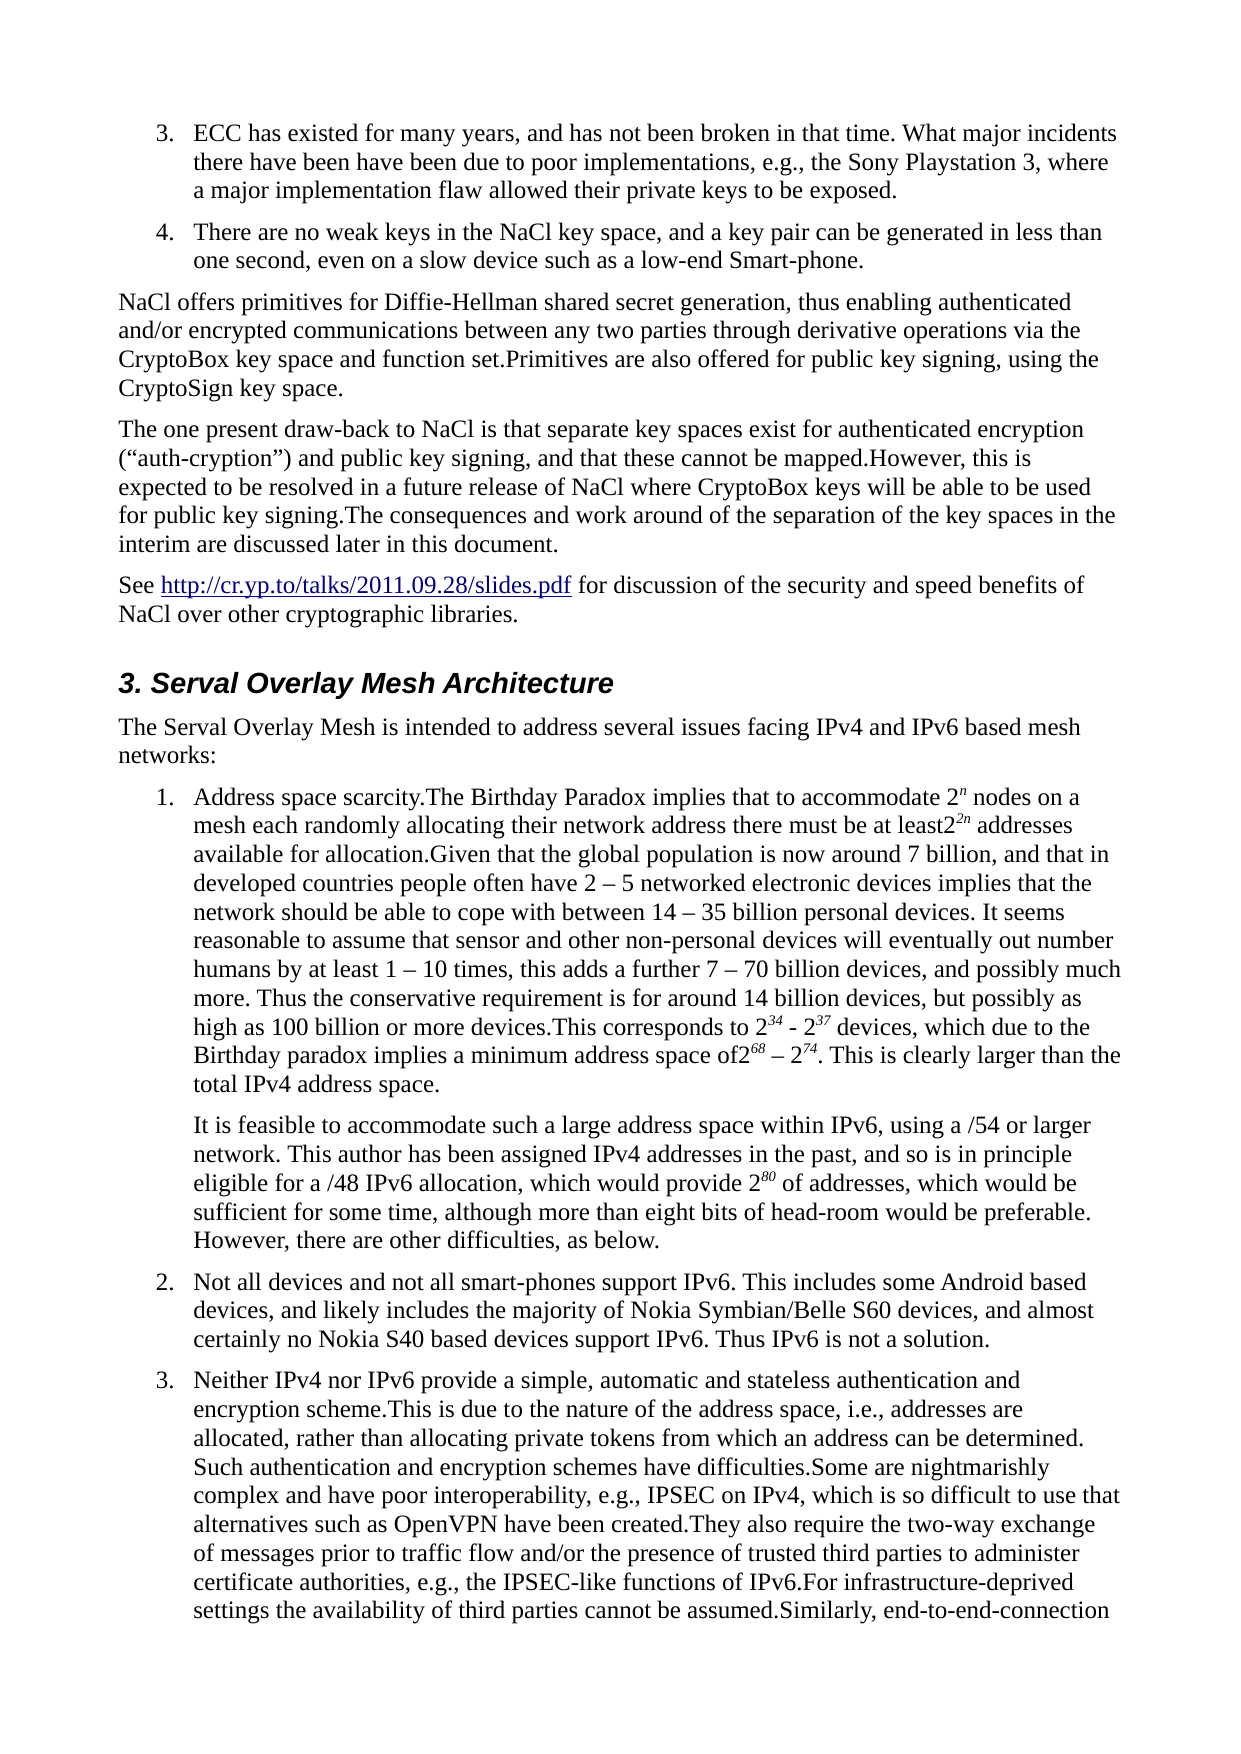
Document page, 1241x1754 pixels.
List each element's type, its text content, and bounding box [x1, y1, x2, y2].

text See http://cr.yp.to/talks/2011.09.28/slides.pdf for discussion of the security and speed benefits of NaCl over other cryptographic libraries. [118, 571, 1122, 628]
text The Serval Overlay Mesh is intended to address several issues facing IPv4 and IPv6 based mesh networks: [118, 712, 1122, 769]
list Address space scarcity.The Birthday Paradox implies that to accommodate 2n nodes on a mesh each randomly allocating their network address there must be at least22n addresses available for allocation.Given that the global population is now around 7 billion, and that in developed countries people often have 2 – 5 networked electronic devices implies that the network should be able to cope with between 14 – 35 billion personal devices. It seems reasonable to assume that sensor and other non-personal devices will eventually out number humans by at least 1 – 10 times, this adds a further 7 – 70 billion devices, and possibly much more. Thus the conservative requirement is for around 14 billion devices, but possibly as high as 100 billion or more devices.This corresponds to 234 - 237 devices, which due to the Birthday paradox implies a minimum address space of268 – 274. This is clearly larger than the total IPv4 address space. [156, 782, 1122, 1098]
text NaCl offers primitives for Diffie-Hellman shared secret generation, thus enabling authenticated and/or encrypted communications between any two parties through derivative operations via the CryptoBox key space and function set.Primitives are also offered for public key signing, using the CryptoSign key space. [118, 287, 1122, 402]
subtitle 3. Serval Overlay Mesh Architecture [118, 666, 1122, 699]
text The one present draw-back to NaCl is that separate key spaces exist for authenticated encryption (“auth-cryption”) and public key signing, and that these cannot be mapped.However, this is expected to be resolved in a future release of NaCl where CryptoBox keys will be able to be used for public key signing.The consequences and work around of the separation of the key spaces in the interim are discussed later in this document. [118, 414, 1122, 558]
list It is feasible to accommodate such a large address space within IPv6, using a /54 or larger network. This author has been assigned IPv4 addresses in the past, and so is in principle eligible for a /48 IPv6 allocation, which would provide 280 of addresses, which would be sufficient for some time, although more than eight bits of head-room would be preferable. However, there are other difficulties, as below. [156, 1110, 1122, 1254]
list Neither IPv4 nor IPv6 provide a simple, automatic and stateless authentication and encryption scheme.This is due to the nature of the address space, i.e., addresses are allocated, rather than allocating private tokens from which an address can be determined. Such authentication and encryption schemes have difficulties.Some are nightmarishly complex and have poor interoperability, e.g., IPSEC on IPv4, which is so difficult to use that alternatives such as OpenVPN have been created.They also require the two-way exchange of messages prior to traffic flow and/or the presence of trusted third parties to administer certificate authorities, e.g., the IPSEC-like functions of IPv6.For infrastructure-deprived settings the availability of third parties cannot be assumed.Similarly, end-to-end-connection [156, 1365, 1122, 1624]
list Not all devices and not all smart-phones support IPv6. This includes some Android based devices, and likely includes the majority of Nokia Symbian/Belle S60 devices, and almost certainly no Nokia S40 based devices support IPv6. Thus IPv6 is not a solution. [156, 1267, 1122, 1353]
list ECC has existed for many years, and has not been broken in that time. What major incidents there have been have been due to poor implementations, e.g., the Sony Playstation 3, where a major implementation flaw allowed their private keys to be exposed. [156, 118, 1122, 204]
list There are no weak keys in the NaCl key space, and a key pair can be generated in less than one second, even on a slow device such as a low-end Smart-phone. [156, 217, 1122, 274]
